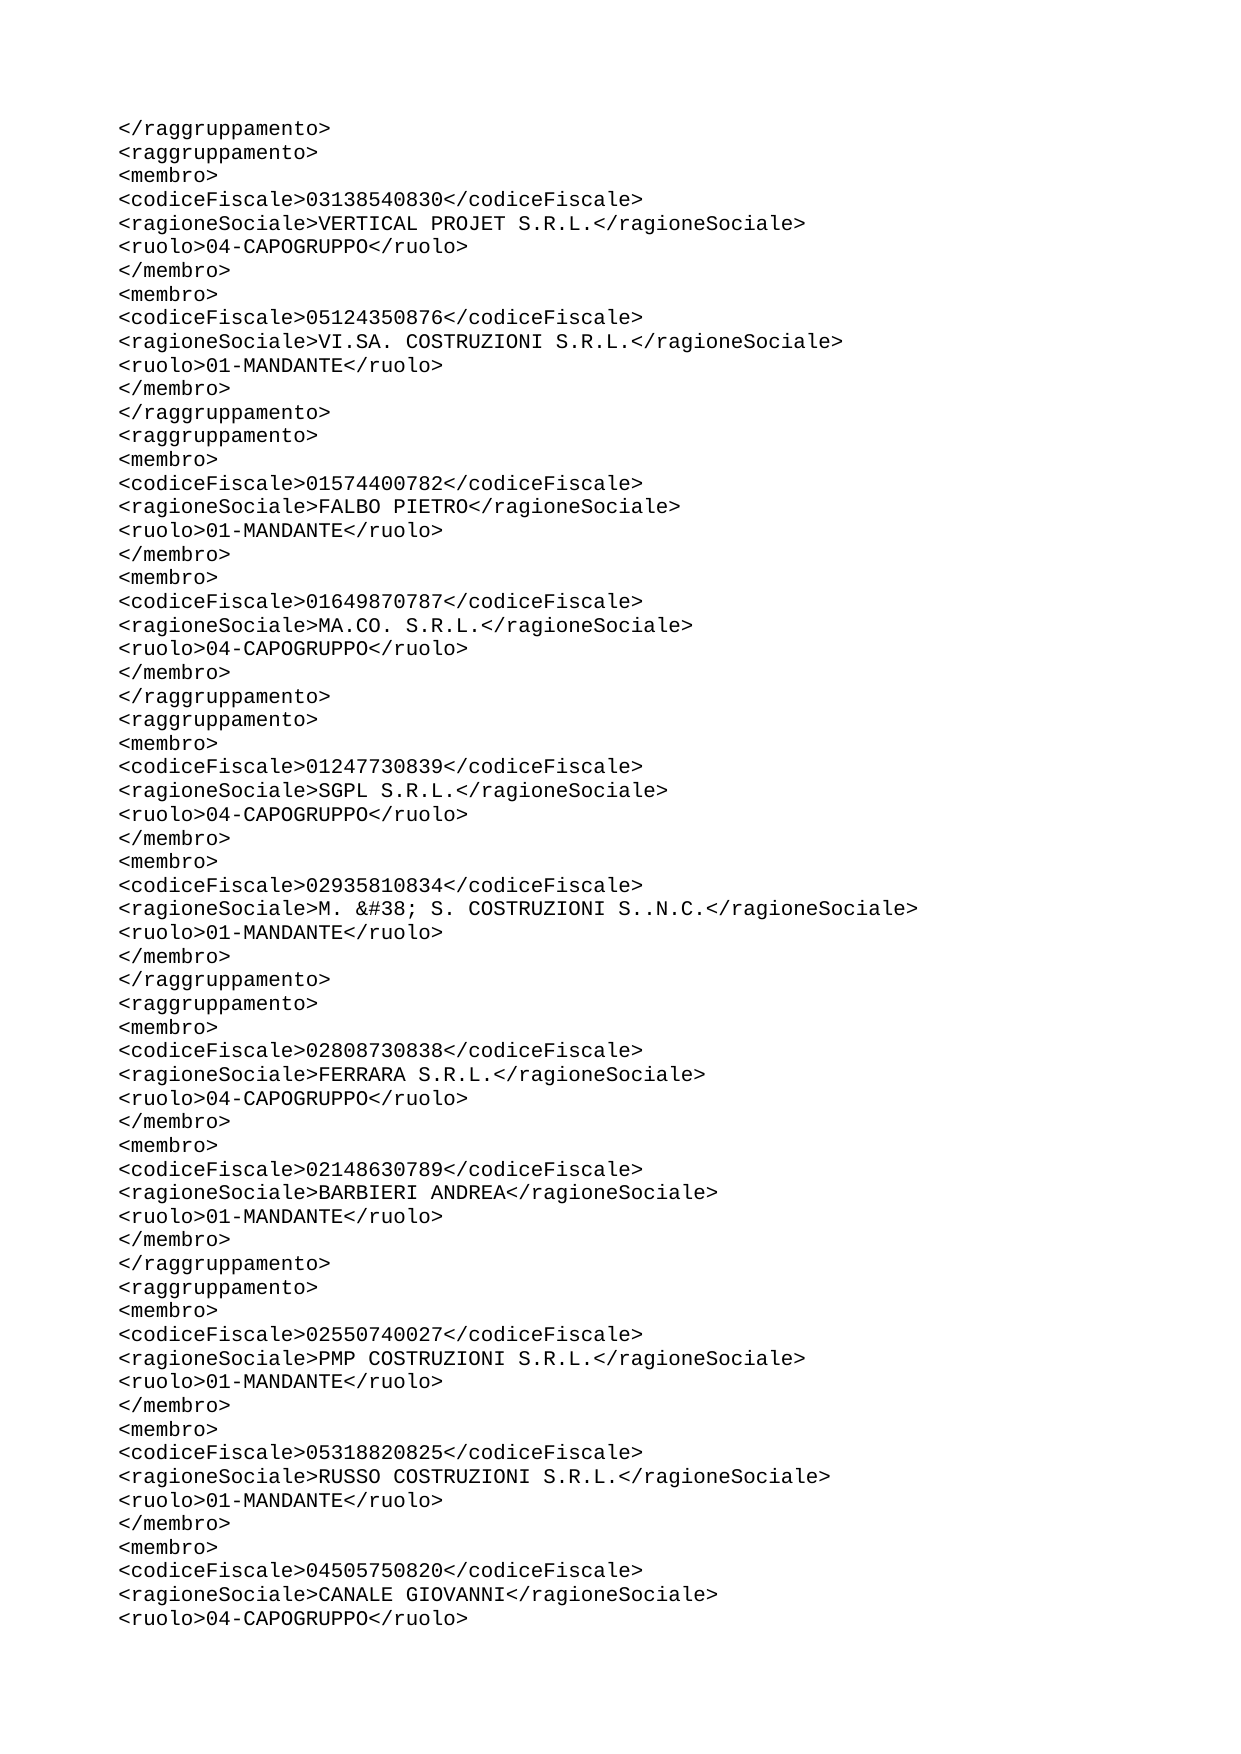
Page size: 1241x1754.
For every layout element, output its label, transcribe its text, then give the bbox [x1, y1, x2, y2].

text <ragioneSociale>FERRARA S.R.L.</ragioneSociale> [118, 1064, 1122, 1088]
text </raggruppamento> [118, 686, 1122, 709]
text </membro> [118, 1395, 1122, 1419]
text <codiceFiscale>02808730838</codiceFiscale> [118, 1040, 1122, 1064]
text <membro> [118, 165, 1122, 189]
text <codiceFiscale>03138540830</codiceFiscale> [118, 189, 1122, 213]
text <ragioneSociale>RUSSO COSTRUZIONI S.R.L.</ragioneSociale> [118, 1466, 1122, 1489]
text <membro> [118, 1537, 1122, 1561]
text </membro> [118, 1111, 1122, 1135]
text <membro> [118, 1135, 1122, 1158]
text </membro> [118, 260, 1122, 284]
text <ragioneSociale>SGPL S.R.L.</ragioneSociale> [118, 780, 1122, 804]
text </membro> [118, 378, 1122, 402]
text <ragioneSociale>BARBIERI ANDREA</ragioneSociale> [118, 1182, 1122, 1206]
text <raggruppamento> [118, 142, 1122, 165]
text <codiceFiscale>01574400782</codiceFiscale> [118, 473, 1122, 496]
text <membro> [118, 733, 1122, 757]
text <membro> [118, 567, 1122, 591]
text <ruolo>04-CAPOGRUPPO</ruolo> [118, 236, 1122, 260]
text </membro> [118, 946, 1122, 969]
text <ruolo>04-CAPOGRUPPO</ruolo> [118, 1608, 1122, 1631]
text </membro> [118, 1513, 1122, 1537]
text <ruolo>01-MANDANTE</ruolo> [118, 1206, 1122, 1229]
text <ruolo>01-MANDANTE</ruolo> [118, 1489, 1122, 1513]
text <membro> [118, 1017, 1122, 1040]
text <ragioneSociale>VERTICAL PROJET S.R.L.</ragioneSociale> [118, 213, 1122, 236]
text <codiceFiscale>02550740027</codiceFiscale> [118, 1324, 1122, 1348]
text <raggruppamento> [118, 1277, 1122, 1300]
text <ruolo>01-MANDANTE</ruolo> [118, 354, 1122, 378]
text <ragioneSociale>VI.SA. COSTRUZIONI S.R.L.</ragioneSociale> [118, 331, 1122, 354]
text <codiceFiscale>04505750820</codiceFiscale> [118, 1561, 1122, 1584]
text <ruolo>01-MANDANTE</ruolo> [118, 1371, 1122, 1395]
text </membro> [118, 544, 1122, 567]
text </membro> [118, 662, 1122, 686]
text <membro> [118, 284, 1122, 307]
text </membro> [118, 827, 1122, 851]
text <codiceFiscale>02148630789</codiceFiscale> [118, 1158, 1122, 1182]
text <ragioneSociale>FALBO PIETRO</ragioneSociale> [118, 496, 1122, 520]
text </membro> [118, 1229, 1122, 1253]
text <raggruppamento> [118, 709, 1122, 733]
text </raggruppamento> [118, 969, 1122, 993]
text <membro> [118, 851, 1122, 875]
text <membro> [118, 1300, 1122, 1324]
text <codiceFiscale>05318820825</codiceFiscale> [118, 1442, 1122, 1466]
text <ruolo>04-CAPOGRUPPO</ruolo> [118, 1088, 1122, 1111]
text <membro> [118, 449, 1122, 473]
text <ragioneSociale>PMP COSTRUZIONI S.R.L.</ragioneSociale> [118, 1348, 1122, 1371]
text </raggruppamento> [118, 402, 1122, 426]
text <codiceFiscale>02935810834</codiceFiscale> [118, 875, 1122, 898]
text <ruolo>01-MANDANTE</ruolo> [118, 922, 1122, 946]
text <codiceFiscale>01247730839</codiceFiscale> [118, 757, 1122, 780]
text </raggruppamento> [118, 118, 1122, 142]
text <codiceFiscale>01649870787</codiceFiscale> [118, 591, 1122, 615]
text <codiceFiscale>05124350876</codiceFiscale> [118, 307, 1122, 331]
text <ragioneSociale>M. &#38; S. COSTRUZIONI S..N.C.</ragioneSociale> [118, 898, 1122, 922]
text <raggruppamento> [118, 993, 1122, 1017]
text <ragioneSociale>MA.CO. S.R.L.</ragioneSociale> [118, 615, 1122, 638]
text <ruolo>01-MANDANTE</ruolo> [118, 520, 1122, 544]
text <membro> [118, 1419, 1122, 1442]
text <ruolo>04-CAPOGRUPPO</ruolo> [118, 804, 1122, 827]
text </raggruppamento> [118, 1253, 1122, 1277]
text <ragioneSociale>CANALE GIOVANNI</ragioneSociale> [118, 1584, 1122, 1608]
text <raggruppamento> [118, 426, 1122, 449]
text <ruolo>04-CAPOGRUPPO</ruolo> [118, 638, 1122, 662]
